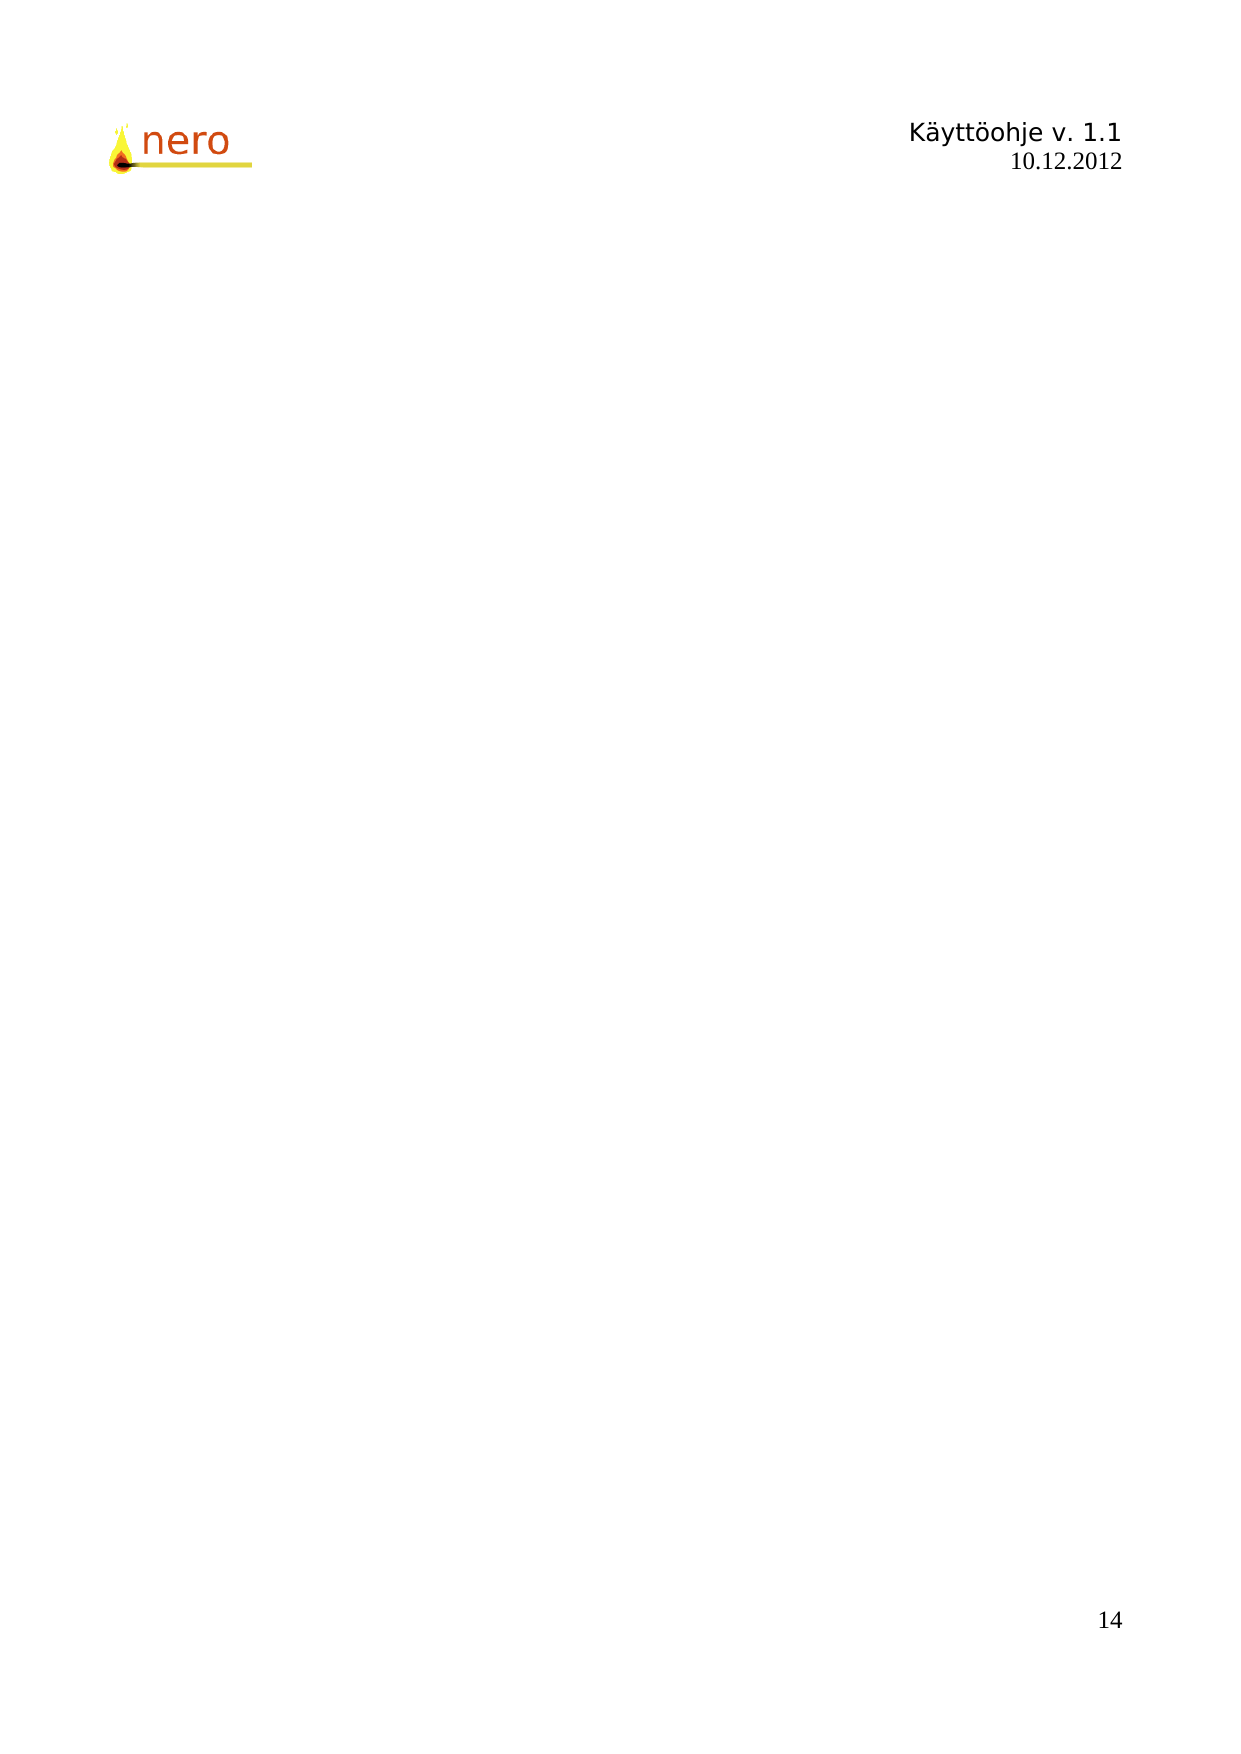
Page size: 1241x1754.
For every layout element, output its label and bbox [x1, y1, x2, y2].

picture [107, 118, 255, 176]
